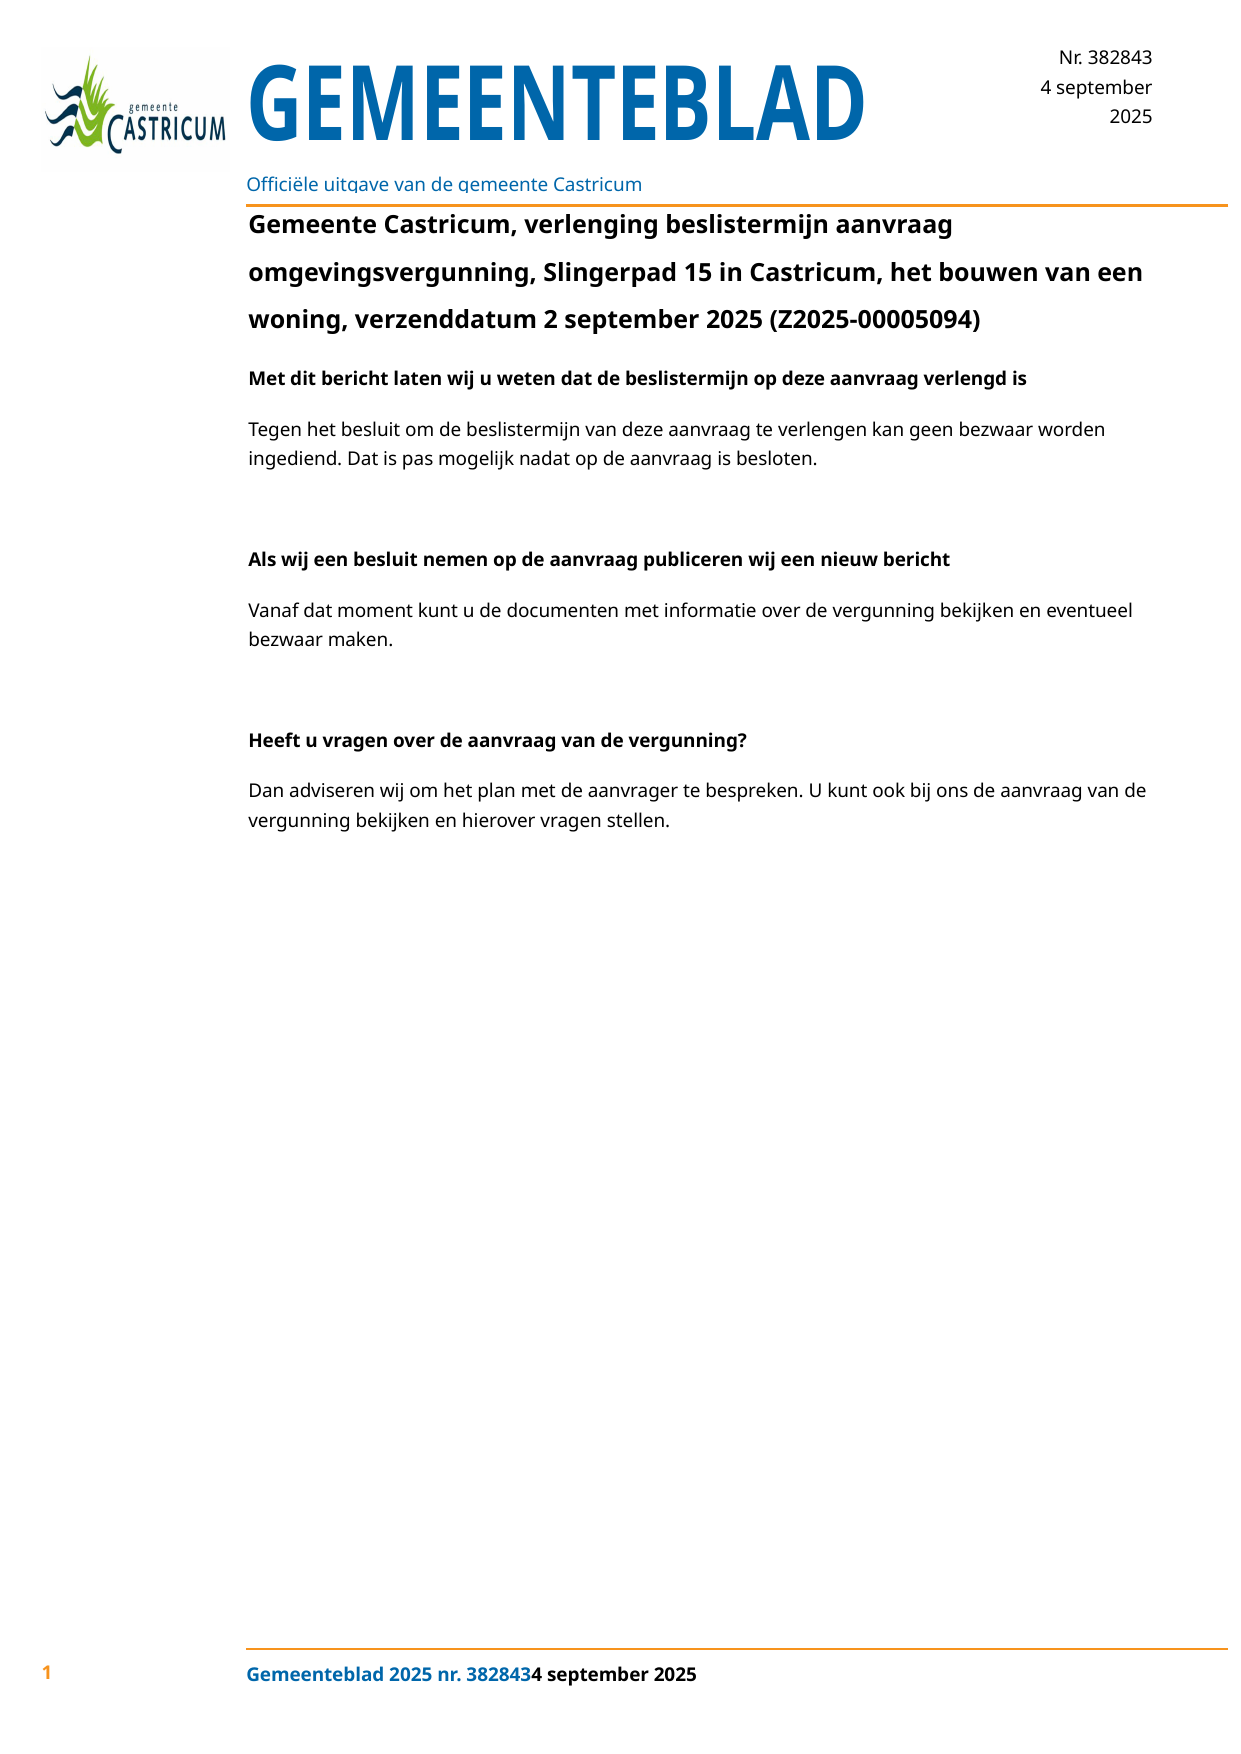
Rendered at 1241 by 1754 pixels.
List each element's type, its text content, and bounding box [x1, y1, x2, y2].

text Heeft u vragen over de aanvraag van de vergunning? [248, 727, 1152, 753]
picture [41, 47, 231, 172]
text Als wij een besluit nemen op de aanvraag publiceren wij een nieuw bericht [248, 546, 1152, 572]
text Tegen het besluit om de beslistermijn van deze aanvraag te verlengen kan geen bezwaar worden ingediend. Dat is pas mogelijk nadat op de aanvraag is besloten. [248, 416, 1152, 471]
text Dan adviseren wij om het plan met de aanvrager te bespreken. U kunt ook bij ons de aanvraag van de vergunning bekijken en hierover vragen stellen. [248, 778, 1152, 833]
text Met dit bericht laten wij u weten dat de beslistermijn op deze aanvraag verlengd is [248, 366, 1152, 391]
text Vanaf dat moment kunt u de documenten met informatie over de vergunning bekijken en eventueel bezwaar maken. [248, 597, 1152, 652]
text Gemeente Castricum, verlenging beslistermijn aanvraag omgevingsvergunning, Slingerpad 15 in Castricum, het bouwen van een woning, verzenddatum 2 september 2025 (Z2025-00005094) [248, 207, 1152, 336]
